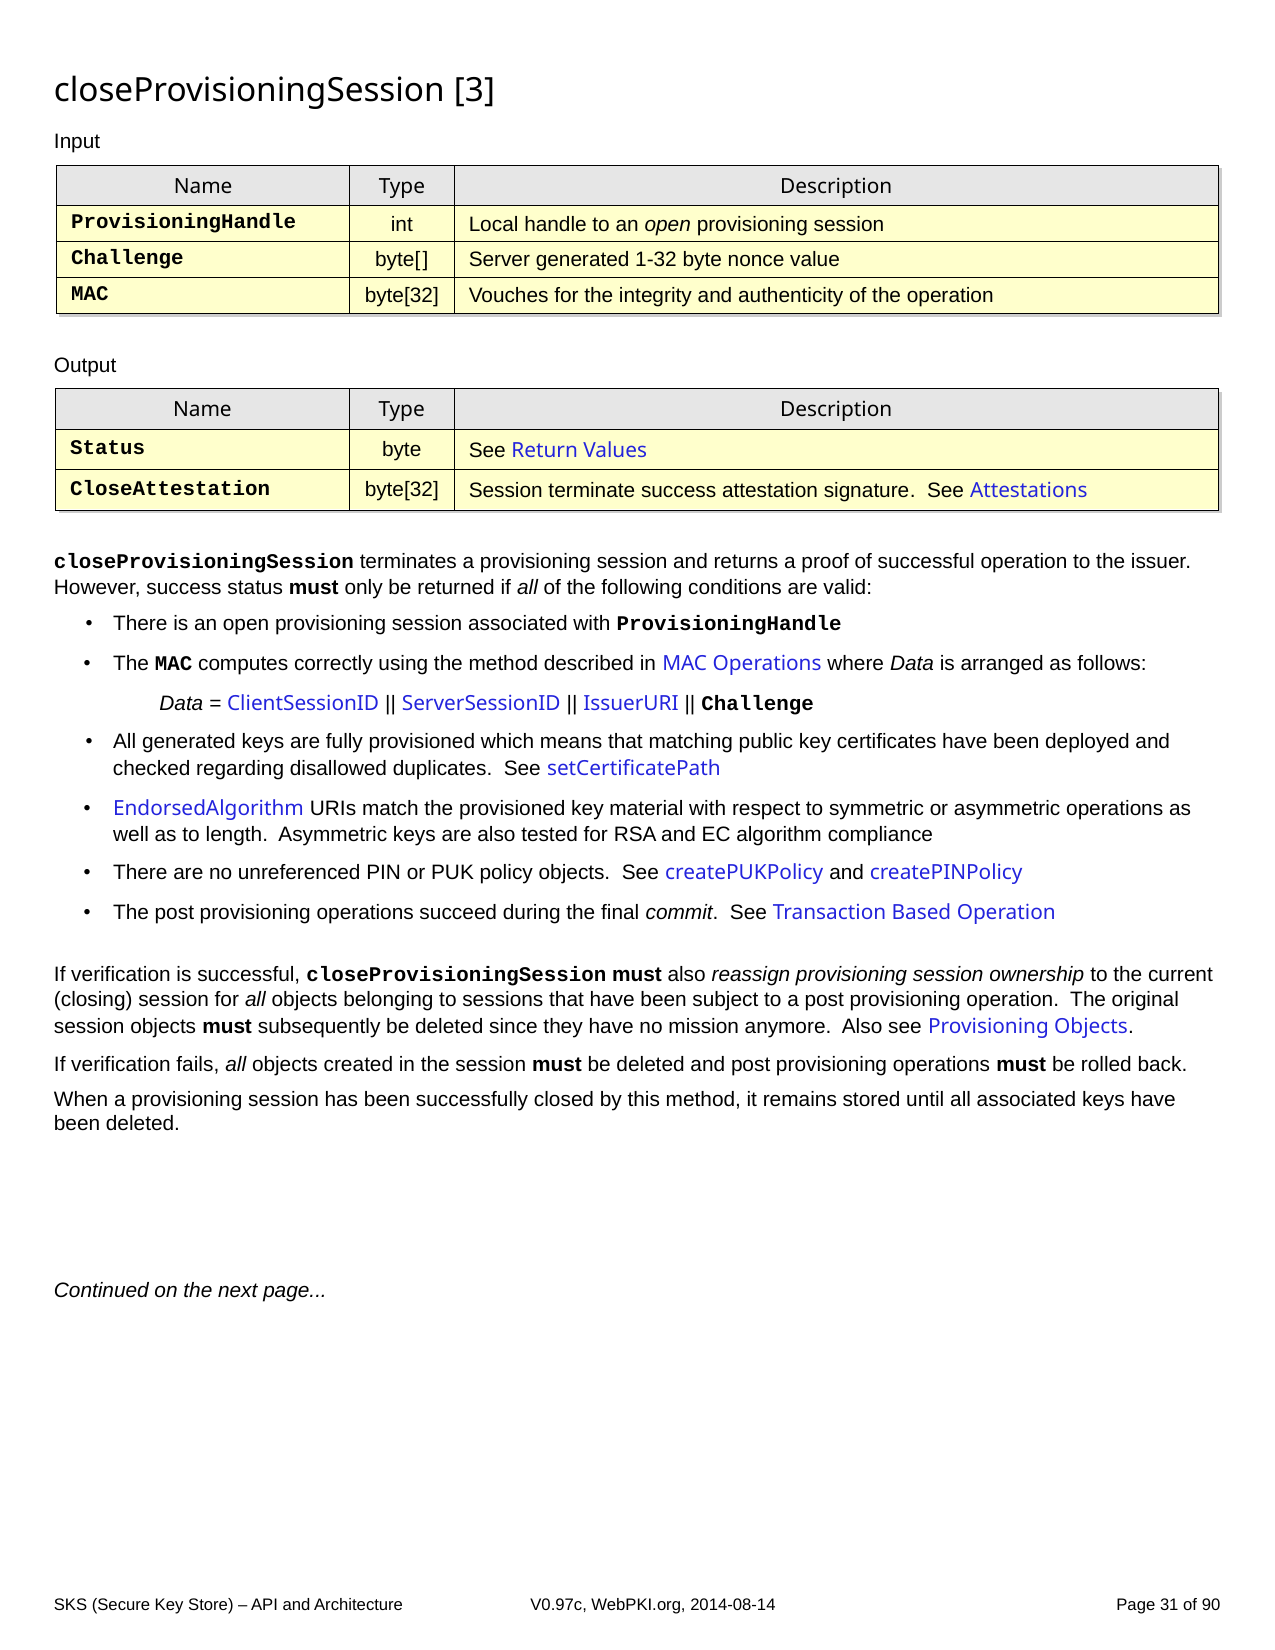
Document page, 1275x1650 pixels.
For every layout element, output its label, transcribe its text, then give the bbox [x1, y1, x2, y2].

text closeProvisioningSession terminates a provisioning session and returns a proof of successful operation to the issuer. However, success status must only be returned if all of the following conditions are valid: [54, 549, 1221, 599]
table_header Type [350, 166, 454, 205]
table_cell Local handle to an open provisioning session [455, 206, 1218, 241]
text When a provisioning session has been successfully closed by this method, it remains stored until all associated keys have been deleted. [54, 1087, 1221, 1135]
table_cell MAC [57, 278, 349, 313]
table_cell byte[32] [350, 470, 454, 509]
text If verification fails, all objects created in the session must be deleted and post provisioning operations must be rolled back. [54, 1051, 1221, 1075]
list The MAC computes correctly using the method described in MAC Operations where Data is arranged as follows: [83, 648, 1221, 677]
table_header Name [56, 389, 349, 429]
table_cell Server generated 1-32 byte nonce value [455, 242, 1218, 277]
text Input [54, 129, 1221, 153]
list Data = ClientSessionID || ServerSessionID || IssuerURI || Challenge [83, 688, 1221, 717]
table_header Type [350, 389, 454, 429]
text If verification is successful, closeProvisioningSession must also reassign provisioning session ownership to the current (closing) session for all objects belonging to sessions that have been subject to a post provisioning operation. The original session objects must subsequently be deleted since they have no mission anymore. Also see Provisioning Objects. [54, 961, 1221, 1040]
table_cell Status [56, 430, 349, 469]
table_cell Challenge [57, 242, 349, 277]
table_cell CloseAttestation [56, 470, 349, 509]
table_cell Vouches for the integrity and authenticity of the operation [455, 278, 1218, 313]
list There is an open provisioning session associated with ProvisioningHandle [85, 610, 1221, 636]
text Output [54, 352, 1221, 376]
table_cell Session terminate success attestation signature. See Attestations [455, 470, 1218, 509]
table_cell byte[ ] [350, 242, 454, 277]
list All generated keys are fully provisioned which means that matching public key certificates have been deployed and checked regarding disallowed duplicates. See setCertificatePath [85, 729, 1221, 781]
list The post provisioning operations succeed during the final commit. See Transaction Based Operation [83, 897, 1221, 926]
table_header Description [455, 166, 1218, 205]
table_cell See Return Values [455, 430, 1218, 469]
table_cell byte [350, 430, 454, 469]
list There are no unreferenced PIN or PUK policy objects. See createPUKPolicy and createPINPolicy [83, 857, 1221, 886]
table_cell int [350, 206, 454, 241]
table_header Name [57, 166, 349, 205]
table_cell byte⁮[32] [350, 278, 454, 313]
subtitle closeProvisioningSession [3] [54, 66, 1221, 111]
list EndorsedAlgorithm URIs match the provisioned key material with respect to symmetric or asymmetric operations as well as to length. Asymmetric keys are also tested for RSA and EC algorithm compliance [83, 793, 1221, 845]
table_cell ProvisioningHandle [57, 206, 349, 241]
table_header Description [455, 389, 1218, 429]
text Continued on the next page... [54, 1278, 1221, 1302]
